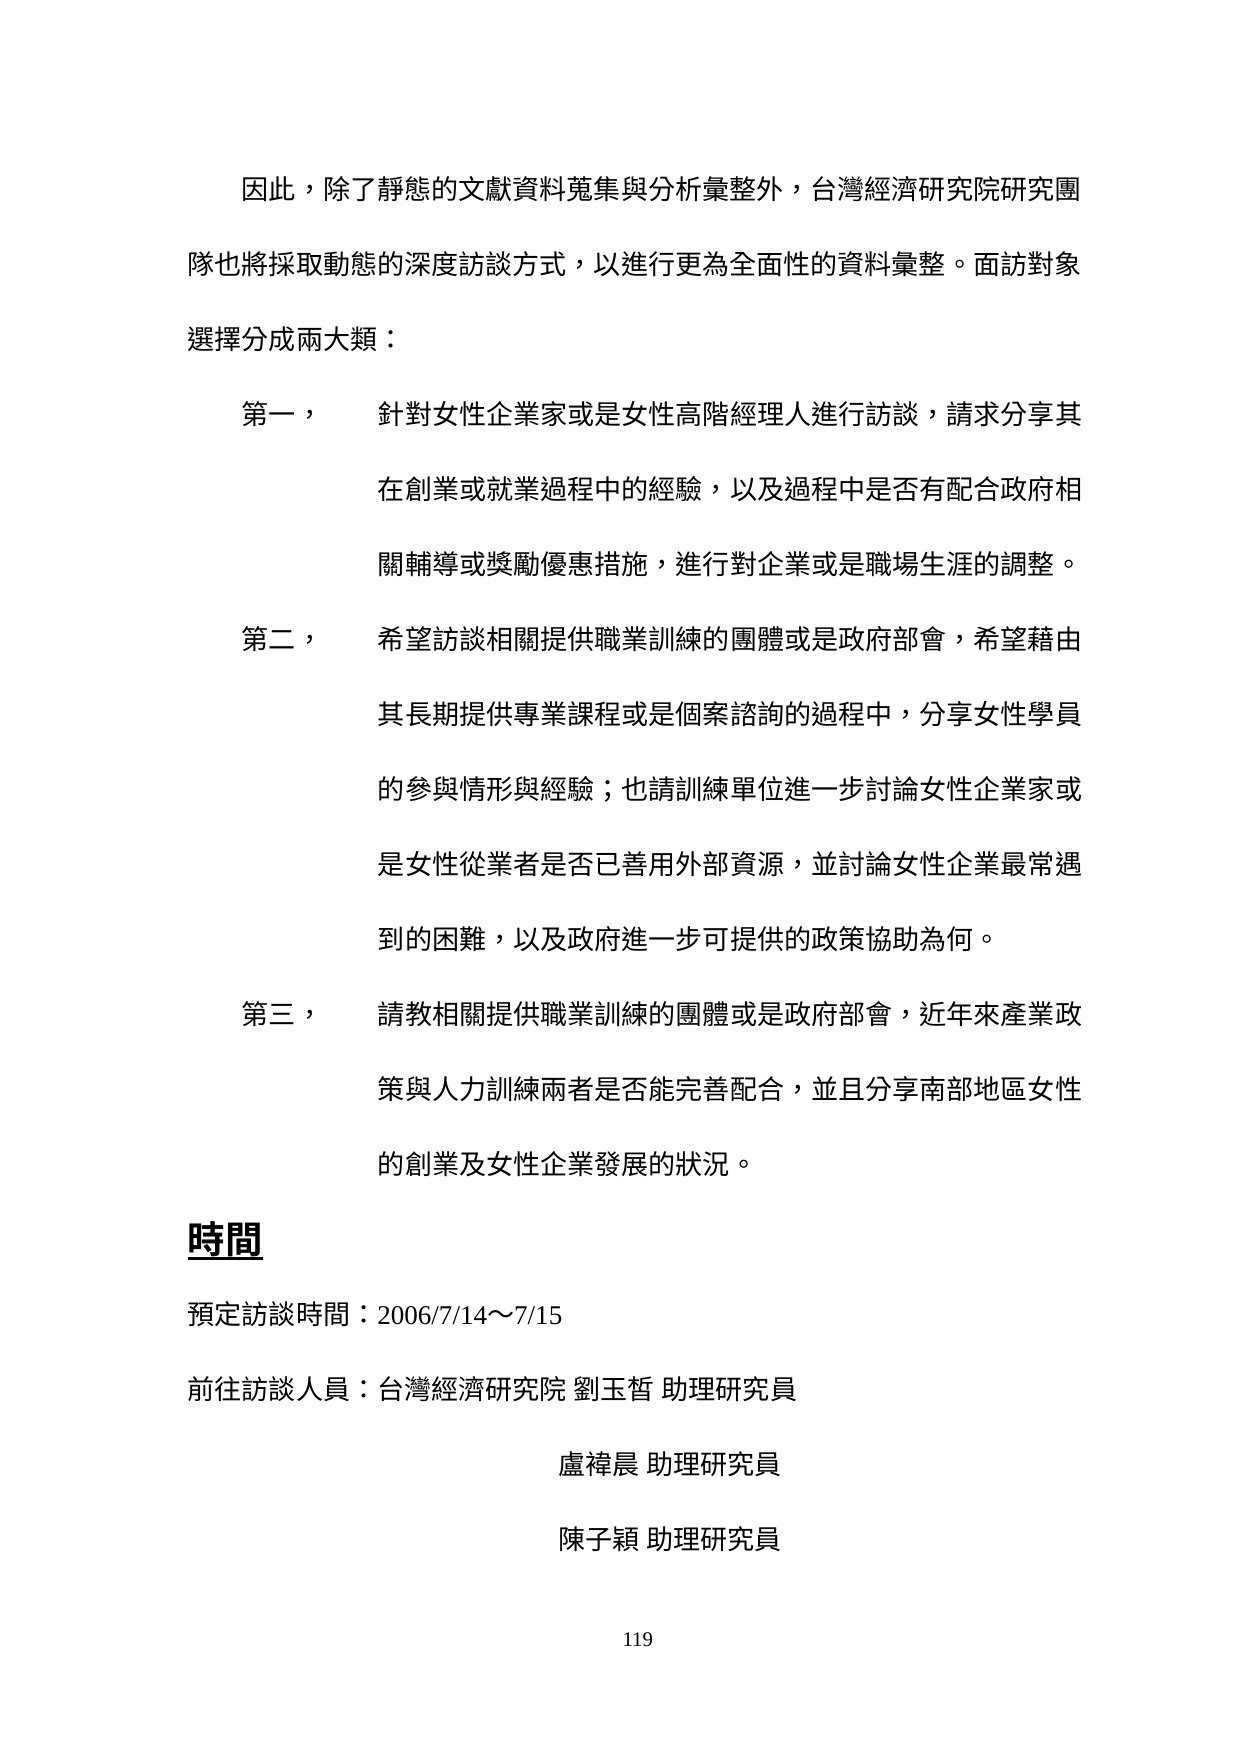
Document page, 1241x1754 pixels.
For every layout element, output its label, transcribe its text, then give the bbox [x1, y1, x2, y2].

text 時間 [187, 1200, 1087, 1275]
text 前往訪談人員：台灣經濟研究院 劉玉皙 助理研究員 [187, 1350, 1087, 1425]
text 陳子穎 助理研究員 [187, 1500, 1087, 1575]
text 盧褘晨 助理研究員 [187, 1425, 1087, 1500]
list 請教相關提供職業訓練的團體或是政府部會，近年來產業政策與人力訓練兩者是否能完善配合，並且分享南部地區女性的創業及女性企業發展的狀況。 [242, 975, 1087, 1200]
list 針對女性企業家或是女性高階經理人進行訪談，請求分享其在創業或就業過程中的經驗，以及過程中是否有配合政府相關輔導或獎勵優惠措施，進行對企業或是職場生涯的調整。 [242, 375, 1087, 600]
list 希望訪談相關提供職業訓練的團體或是政府部會，希望藉由其長期提供專業課程或是個案諮詢的過程中，分享女性學員的參與情形與經驗；也請訓練單位進一步討論女性企業家或是女性從業者是否已善用外部資源，並討論女性企業最常遇到的困難，以及政府進一步可提供的政策協助為何。 [242, 600, 1087, 975]
text 因此，除了靜態的文獻資料蒐集與分析彙整外，台灣經濟研究院研究團隊也將採取動態的深度訪談方式，以進行更為全面性的資料彙整。面訪對象選擇分成兩大類： [187, 150, 1087, 375]
text 預定訪談時間：2006/7/14～7/15 [187, 1275, 1087, 1350]
